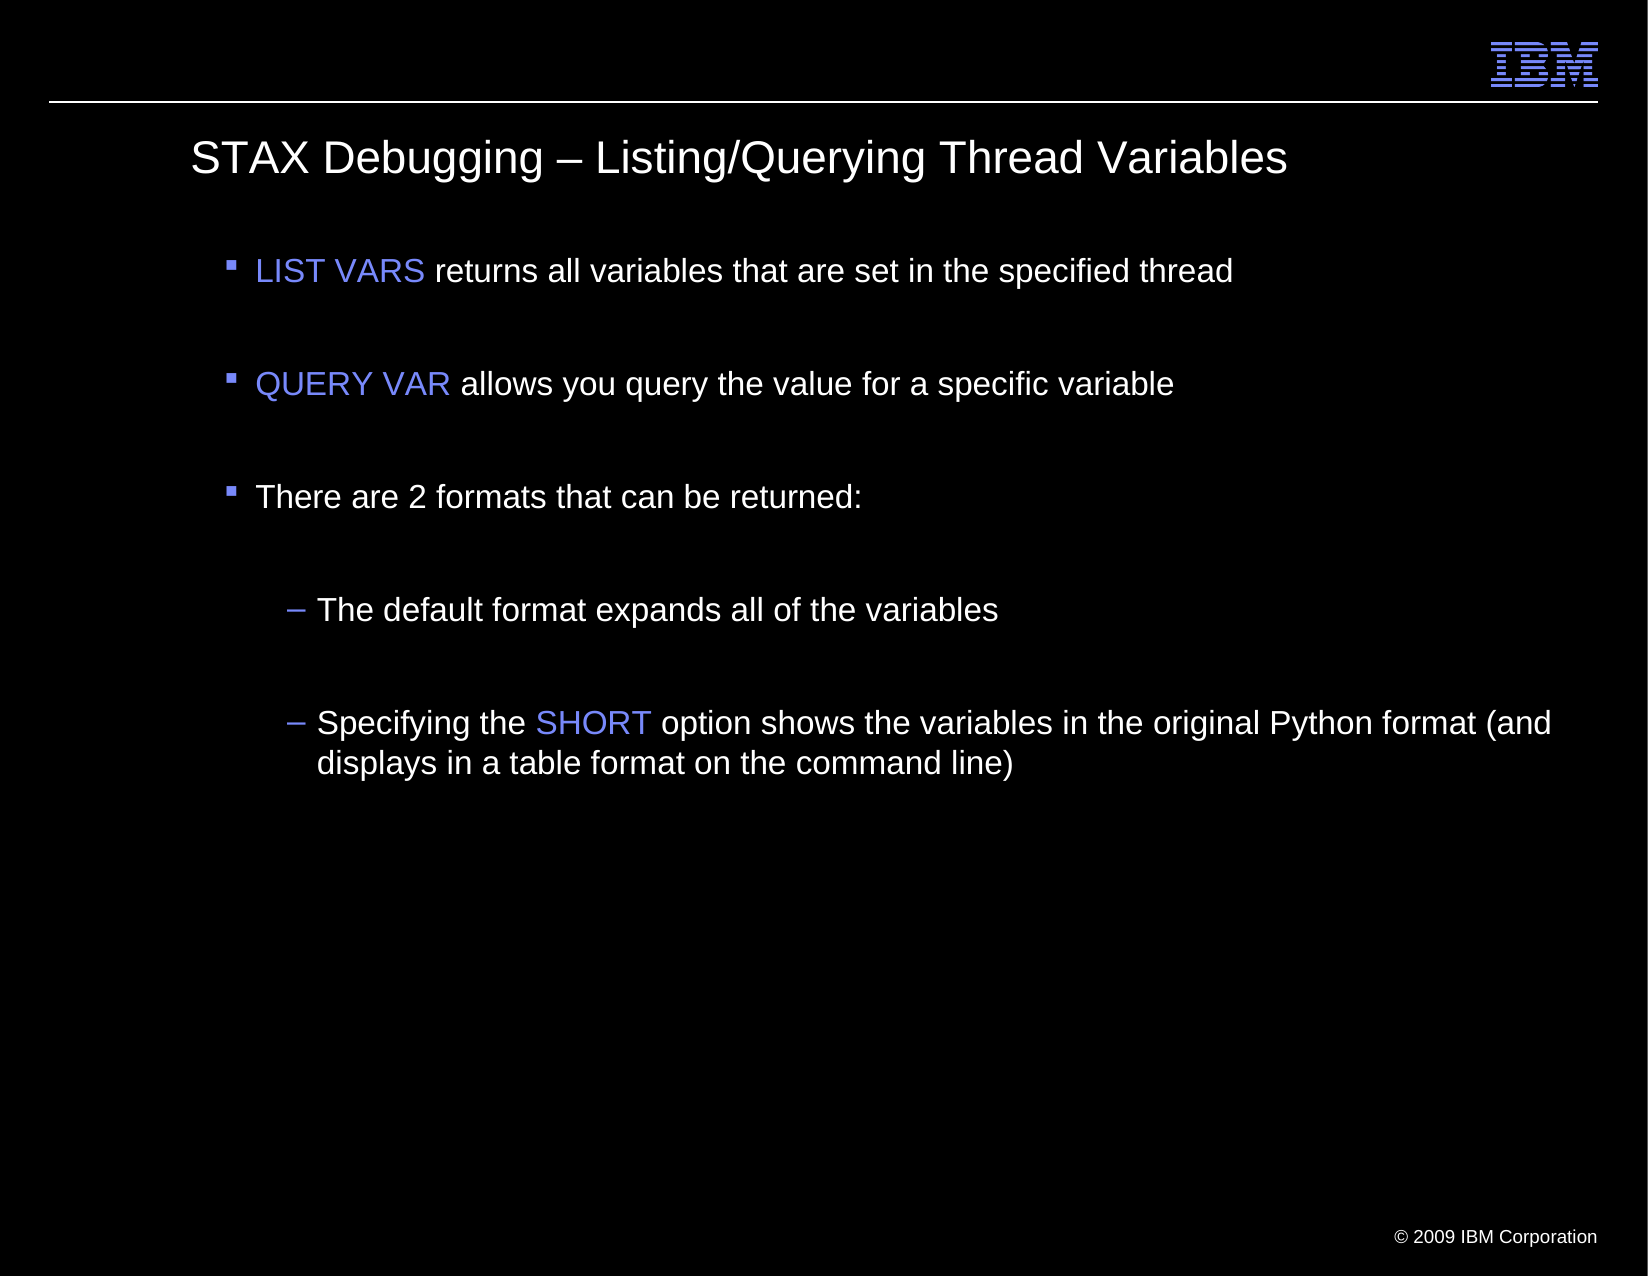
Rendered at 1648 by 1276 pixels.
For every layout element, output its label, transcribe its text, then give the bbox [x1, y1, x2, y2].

picture [1491, 42, 1598, 87]
list LIST VARS returns all variables that are set in the specified thread QUERY VAR allows you query the value for a specific variable There are 2 formats that can be returned: The default format expands all of the variables Specifying the SHORT option shows the variables in the original Python format (and displays in a table format on the command line) [207, 240, 1612, 1038]
text_box STAX Debugging – Listing/Querying Thread Variables [173, 125, 1648, 218]
